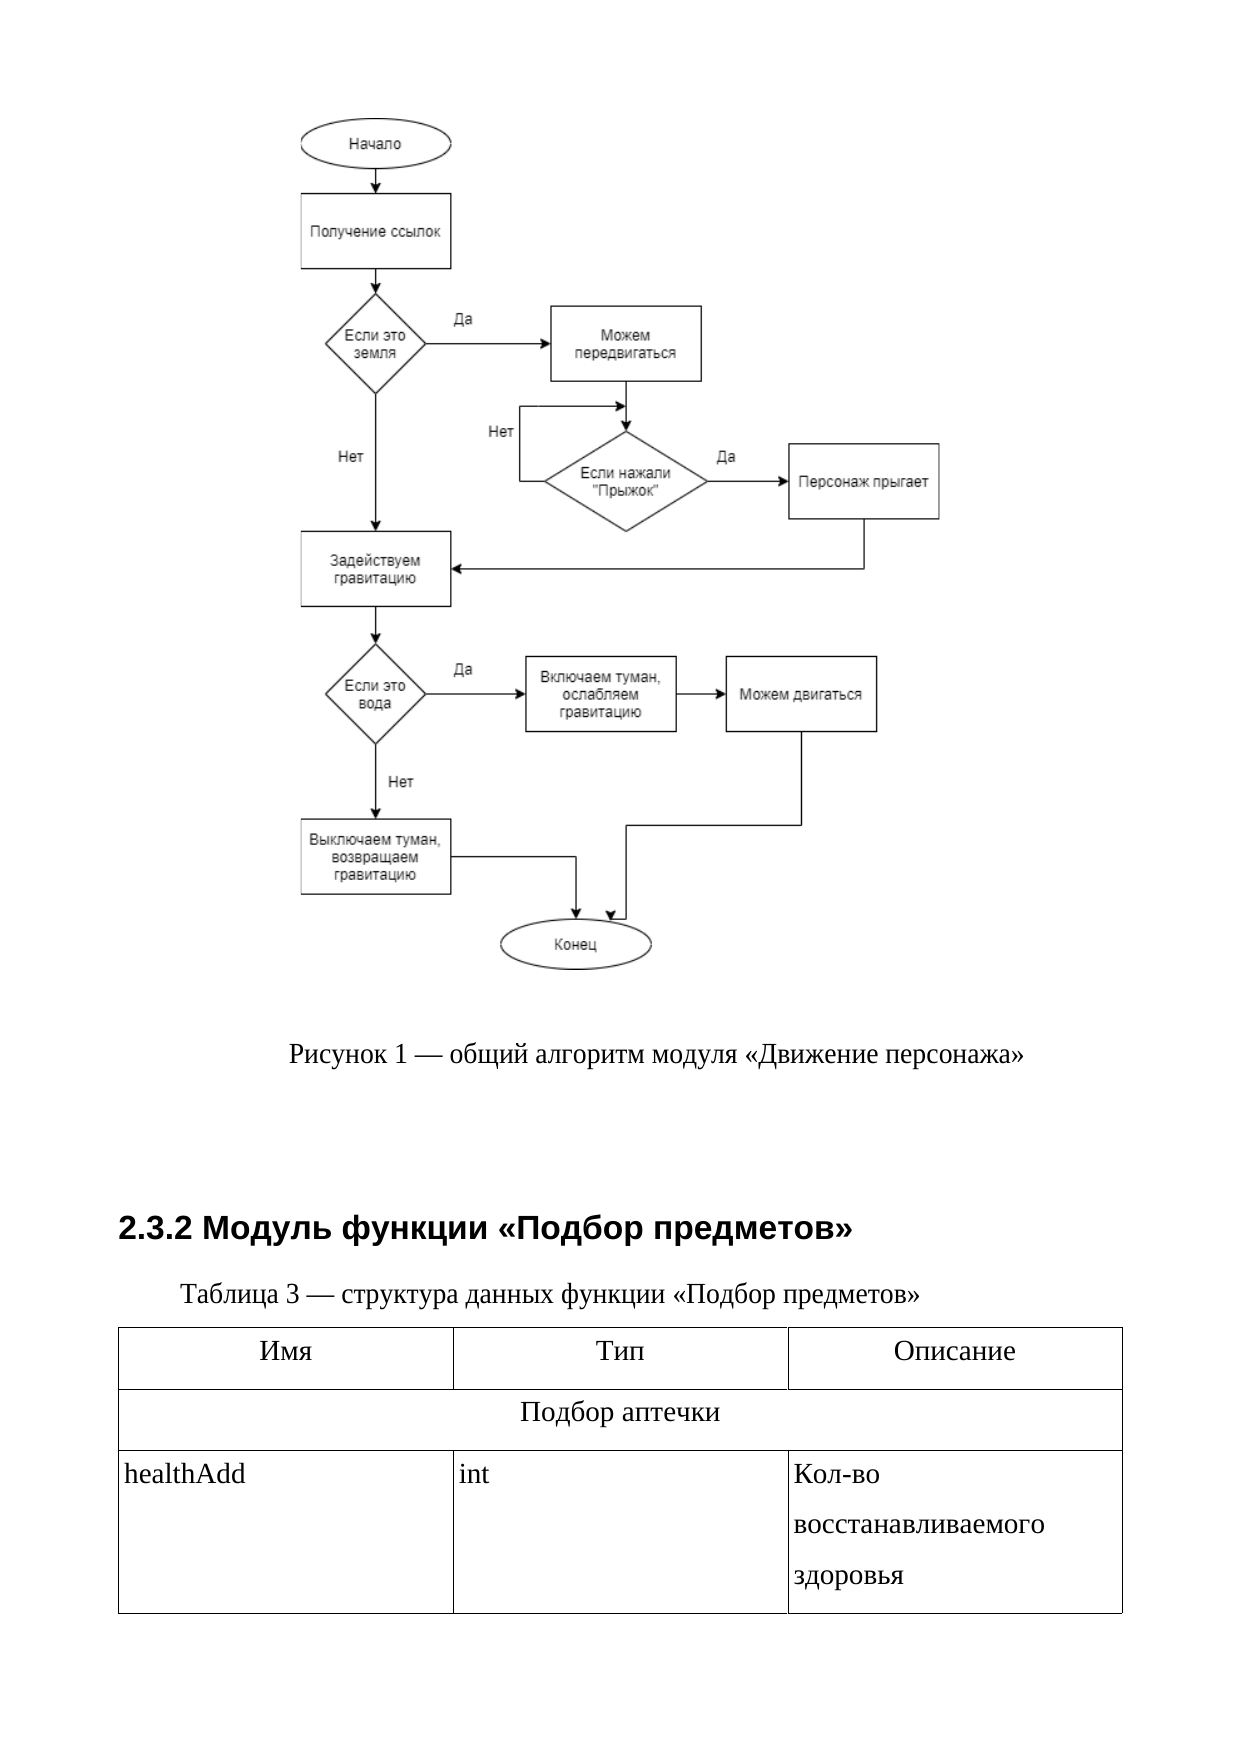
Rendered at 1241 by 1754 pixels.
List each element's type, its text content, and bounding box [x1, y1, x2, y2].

table_header Описание [789, 1328, 1122, 1389]
table_cell healthAdd [119, 1451, 453, 1613]
text Рисунок 1 — общий алгоритм модуля «Движение персонажа» [118, 1036, 1122, 1070]
table_cell int [454, 1451, 787, 1613]
table_cell Кол-во восстанавливаемого здоровья [789, 1451, 1122, 1613]
subtitle 2.3.2 Модуль функции «Подбор предметов» [118, 1208, 1122, 1247]
table_cell Подбор аптечки [119, 1390, 1122, 1450]
picture [300, 118, 940, 970]
table_header Тип [454, 1328, 787, 1389]
table_header Имя [119, 1328, 453, 1389]
subtitle Таблица 3 — структура данных функции «Подбор предметов» [180, 1276, 1122, 1310]
